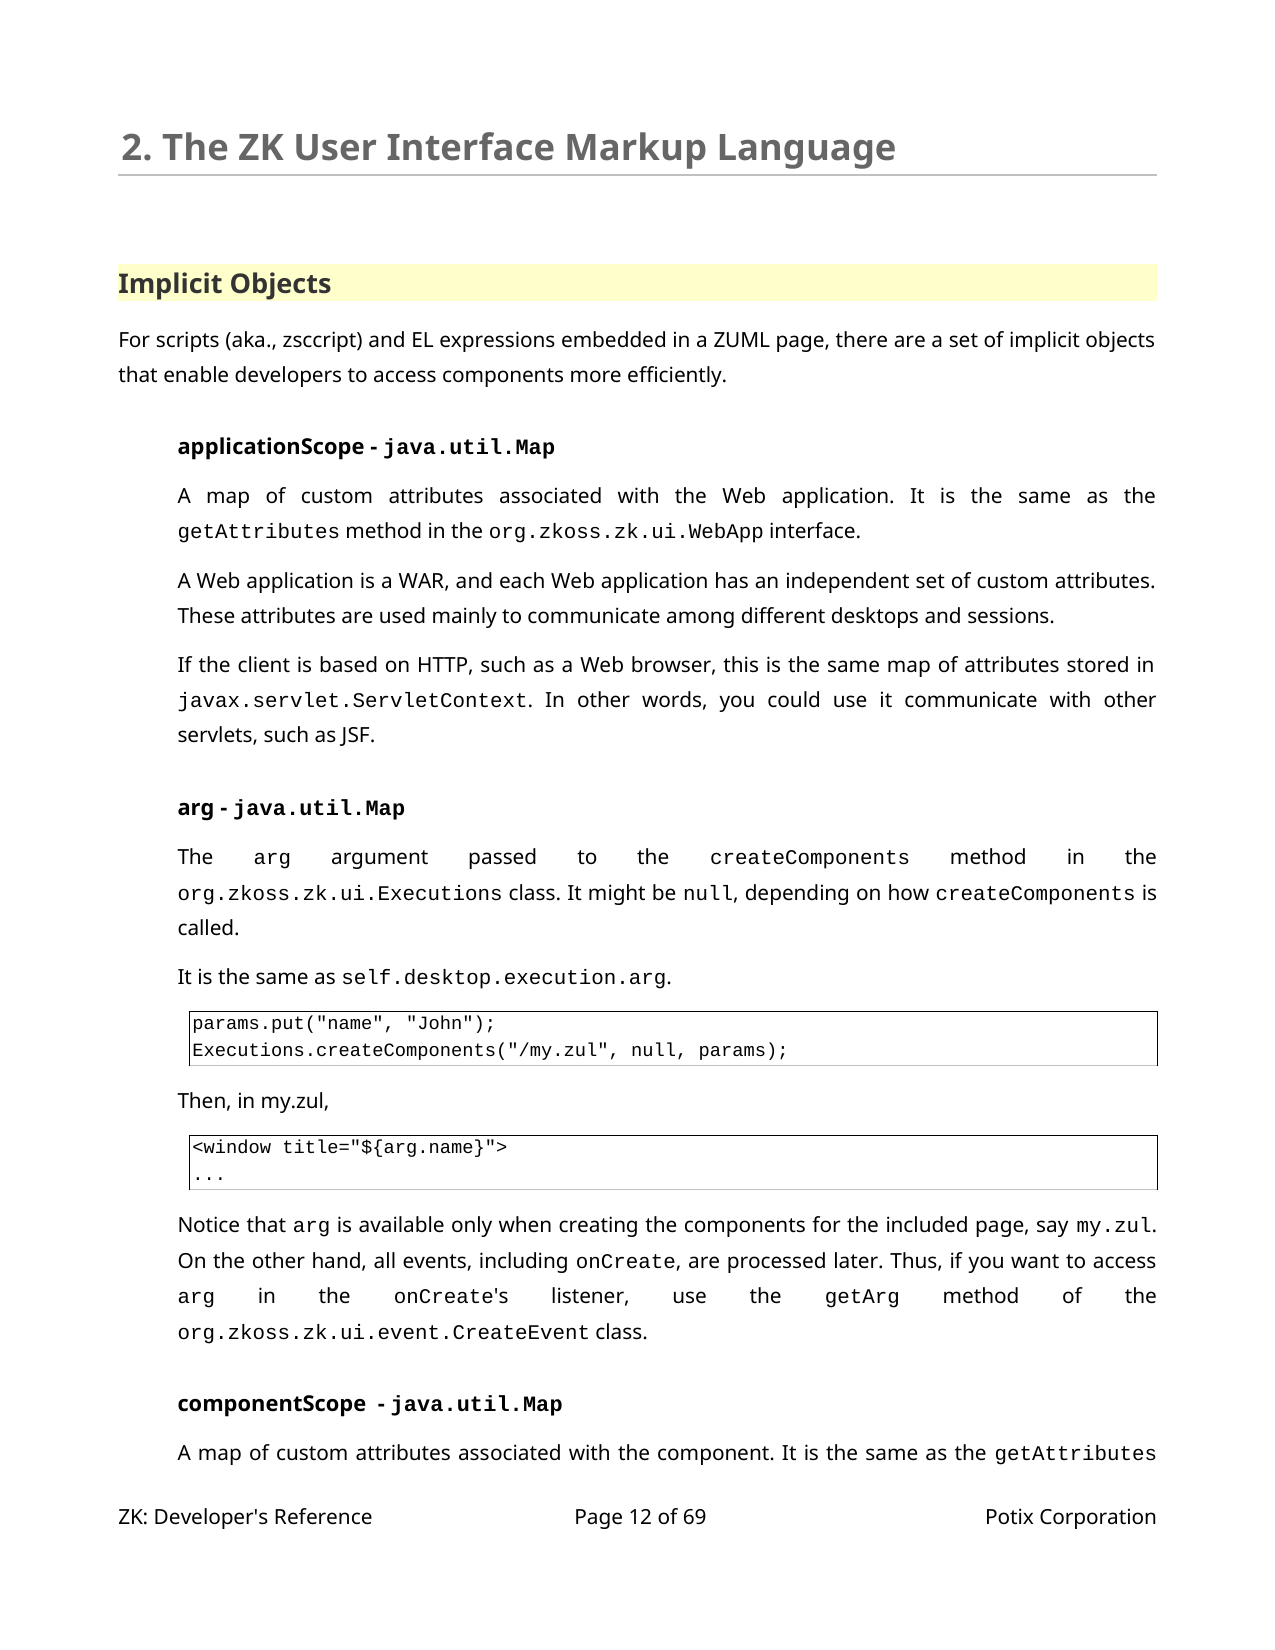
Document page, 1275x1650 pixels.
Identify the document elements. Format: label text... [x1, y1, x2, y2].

text A map of custom attributes associated with the Web application. It is the same as the getAttributes method in the org.zkoss.zk.ui.WebApp interface. [177, 481, 1157, 545]
text If the client is based on HTTP, such as a Web browser, this is the same map of attributes stored in javax.servlet.ServletContext. In other words, you could use it communicate with other servlets, such as JSF. [177, 650, 1157, 749]
subtitle arg - java.util.Map [177, 791, 1157, 821]
subtitle 2. The ZK User Interface Markup Language [118, 118, 1157, 174]
text For scripts (aka., zsccript) and EL expressions embedded in a ZUML page, there are a set of implicit objects that enable developers to access components more efficiently. [118, 325, 1157, 388]
text Notice that arg is available only when creating the components for the included page, say my.zul. On the other hand, all events, including onCreate, are processed later. Thus, if you want to access arg in the onCreate's listener, use the getArg method of the org.zkoss.zk.ui.event.CreateEvent class. [177, 1210, 1157, 1345]
subtitle componentScope - java.util.Map [177, 1388, 1157, 1418]
text ... [190, 1162, 1157, 1189]
text A Web application is a WAR, and each Web application has an independent set of custom attributes. These attributes are used mainly to communicate among different desktops and sessions. [177, 566, 1157, 629]
text A map of custom attributes associated with the component. It is the same as the getAttributes [177, 1438, 1157, 1467]
subtitle Implicit Objects [118, 264, 1157, 301]
subtitle applicationScope - java.util.Map [177, 431, 1157, 461]
text params.put("name", "John"); [190, 1012, 1157, 1035]
text <window title="${arg.name}"> [190, 1136, 1157, 1159]
text Then, in my.zul, [177, 1086, 1157, 1114]
text The arg argument passed to the createComponents method in the org.zkoss.zk.ui.Executions class. It might be null, depending on how createComponents is called. [177, 842, 1157, 941]
text It is the same as self.desktop.execution.arg. [177, 962, 1157, 991]
text Executions.createComponents("/my.zul", null, params); [190, 1038, 1157, 1065]
